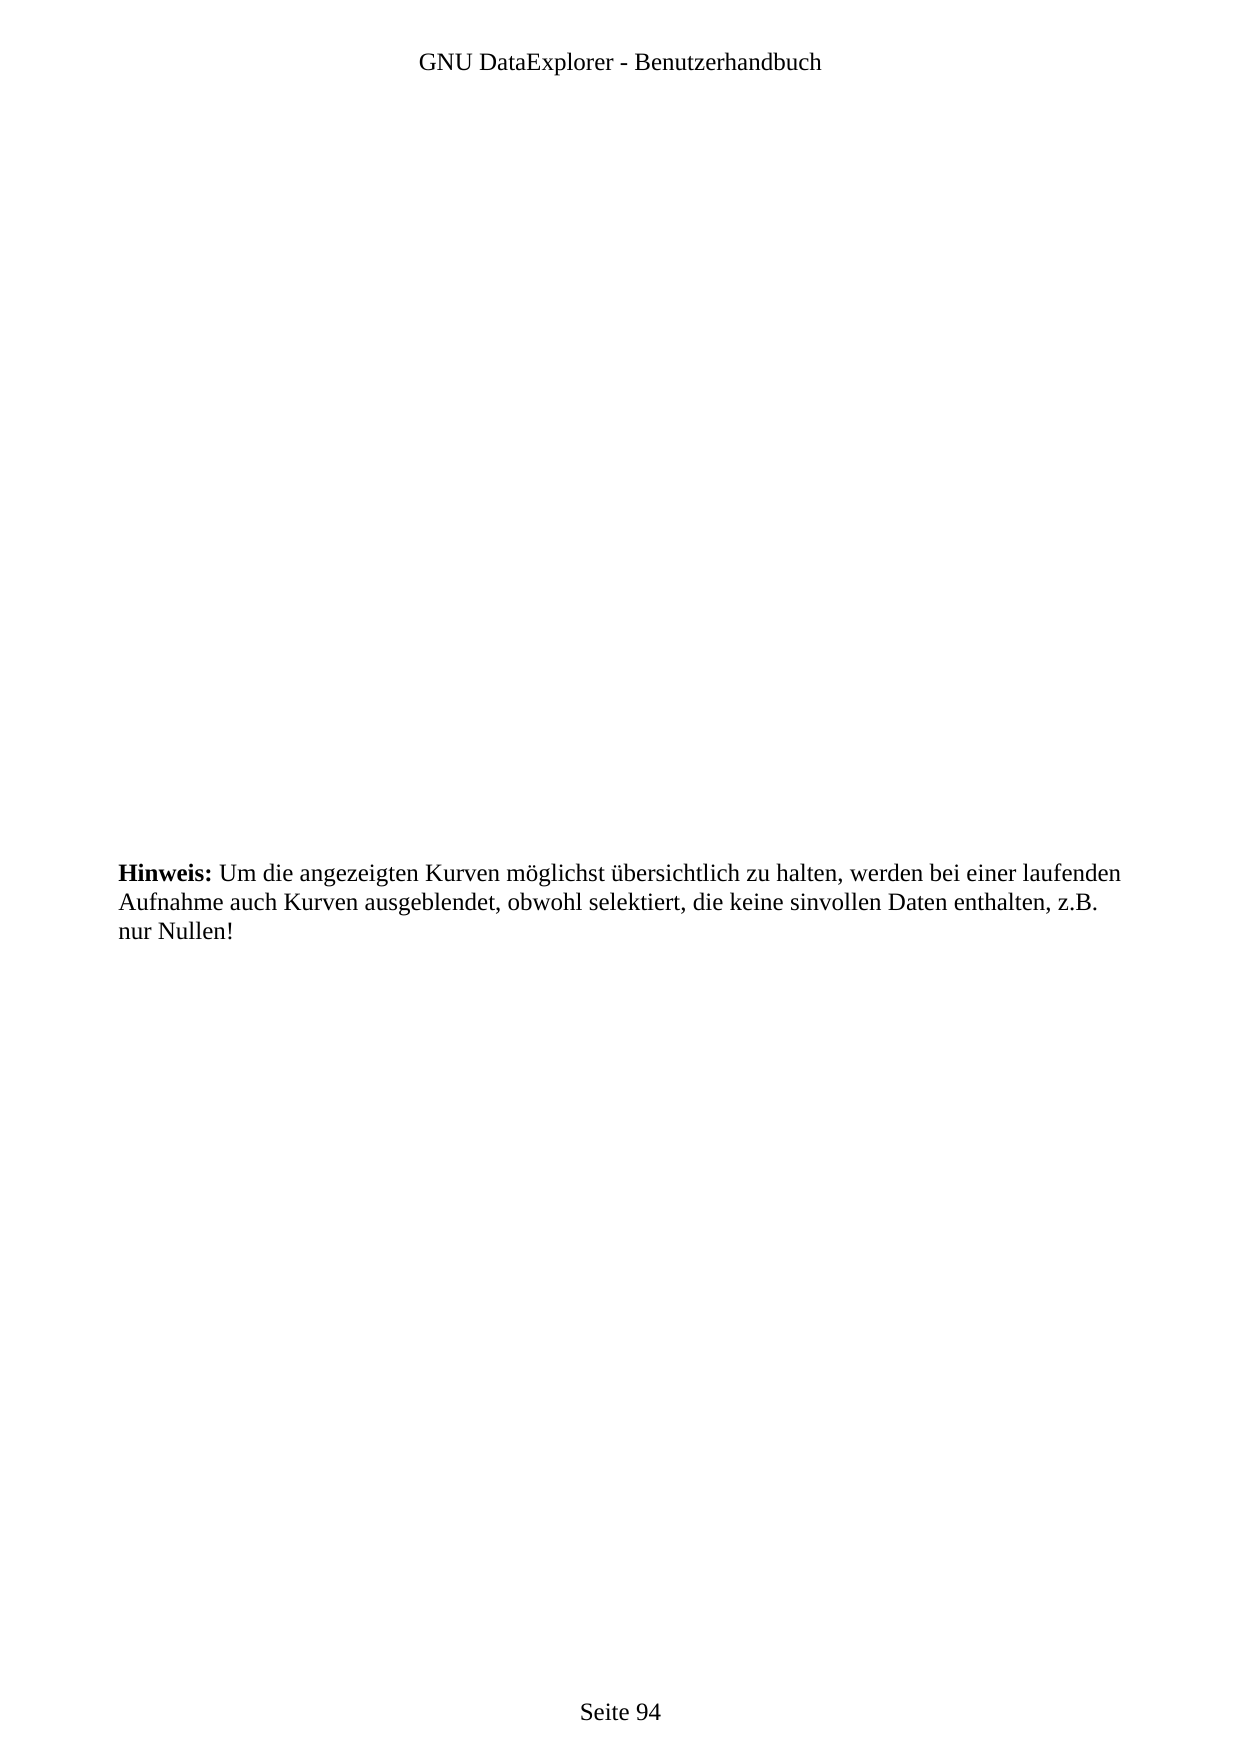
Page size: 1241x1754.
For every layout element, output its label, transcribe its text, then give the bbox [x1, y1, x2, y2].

text Hinweis: Um die angezeigten Kurven möglichst übersichtlich zu halten, werden bei einer laufenden Aufnahme auch Kurven ausgeblendet, obwohl selektiert, die keine sinvollen Daten enthalten, z.B. nur Nullen! [118, 858, 1122, 945]
